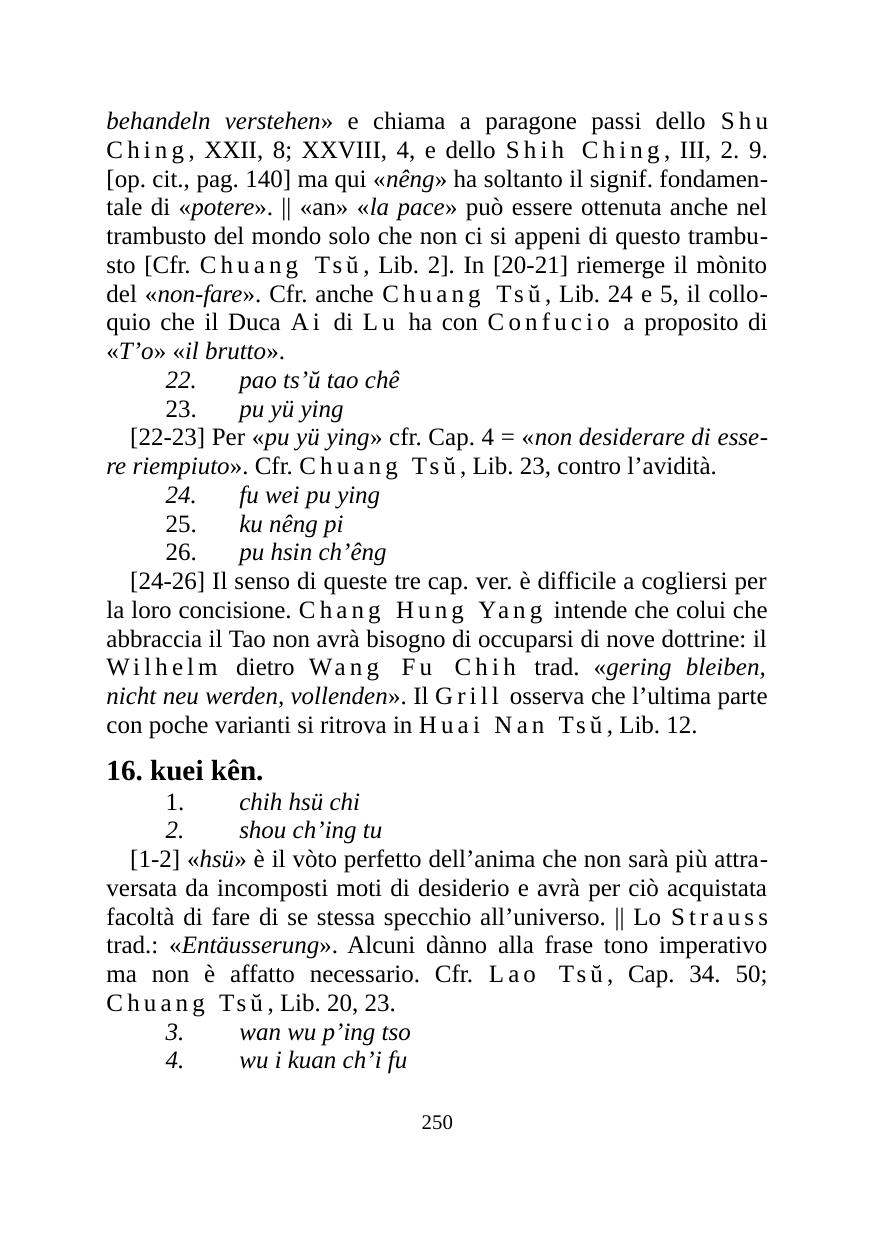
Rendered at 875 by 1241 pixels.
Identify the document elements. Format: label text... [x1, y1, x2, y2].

list pao ts’ŭ tao chê [165, 365, 768, 394]
list fu wei pu ying [165, 480, 768, 509]
list pu hsin ch’êng [165, 537, 768, 566]
list wan wu p’ing tso [165, 1017, 768, 1046]
list wu i kuan ch’i fu [165, 1046, 768, 1074]
list chih hsü chi [165, 787, 768, 816]
list shou ch’ing tu [165, 816, 768, 844]
text [22-23] Per «pu yü ying» cfr. Cap. 4 = «non desiderare di esse­re riempiuto». Cfr. Chuang Tsŭ, Lib. 23, contro l’avidità. [106, 422, 768, 480]
text [1-2] «hsü» è il vòto perfetto dell’anima che non sarà più attra­versata da incomposti moti di desiderio e avrà per ciò acquistata facoltà di fare di se stessa specchio all’universo. || Lo Strauss trad.: «Entäusserung». Alcuni dànno alla frase tono imperativo ma non è affatto necessario. Cfr. Lao Tsŭ, Cap. 34. 50; Chuang Tsŭ, Lib. 20, 23. [106, 844, 768, 1017]
list pu yü ying [165, 394, 768, 422]
list ku nêng pi [165, 509, 768, 537]
text [24-26] Il senso di queste tre cap. ver. è difficile a cogliersi per la loro concisione. Chang Hung Yang intende che colui che abbraccia il Tao non avrà bisogno di occuparsi di nove dottrine: il Wilhelm dietro Wang Fu Chih trad. «gering bleiben, nicht neu werden, vollenden». Il Grill osserva che l’ultima parte con poche varianti si ritrova in Huai Nan Tsŭ, Lib. 12. [106, 566, 768, 739]
text behandeln verstehen» e chiama a paragone passi dello Shu Ching, XXII, 8; XXVIII, 4, e dello Shih Ching, III, 2. 9. [op. cit., pag. 140] ma qui «nêng» ha soltanto il signif. fondamen­tale di «potere». || «an» «la pace» può essere ottenuta anche nel trambusto del mondo solo che non ci si appeni di questo trambu­sto [Cfr. Chuang Tsŭ, Lib. 2]. In [20-21] riemerge il mònito del «non-fare». Cfr. anche Chuang Tsŭ, Lib. 24 e 5, il collo­quio che il Duca Ai di Lu ha con Confucio a proposito di «T’o» «il brutto». [106, 106, 768, 365]
subtitle 16. kuei kên. [106, 753, 768, 787]
